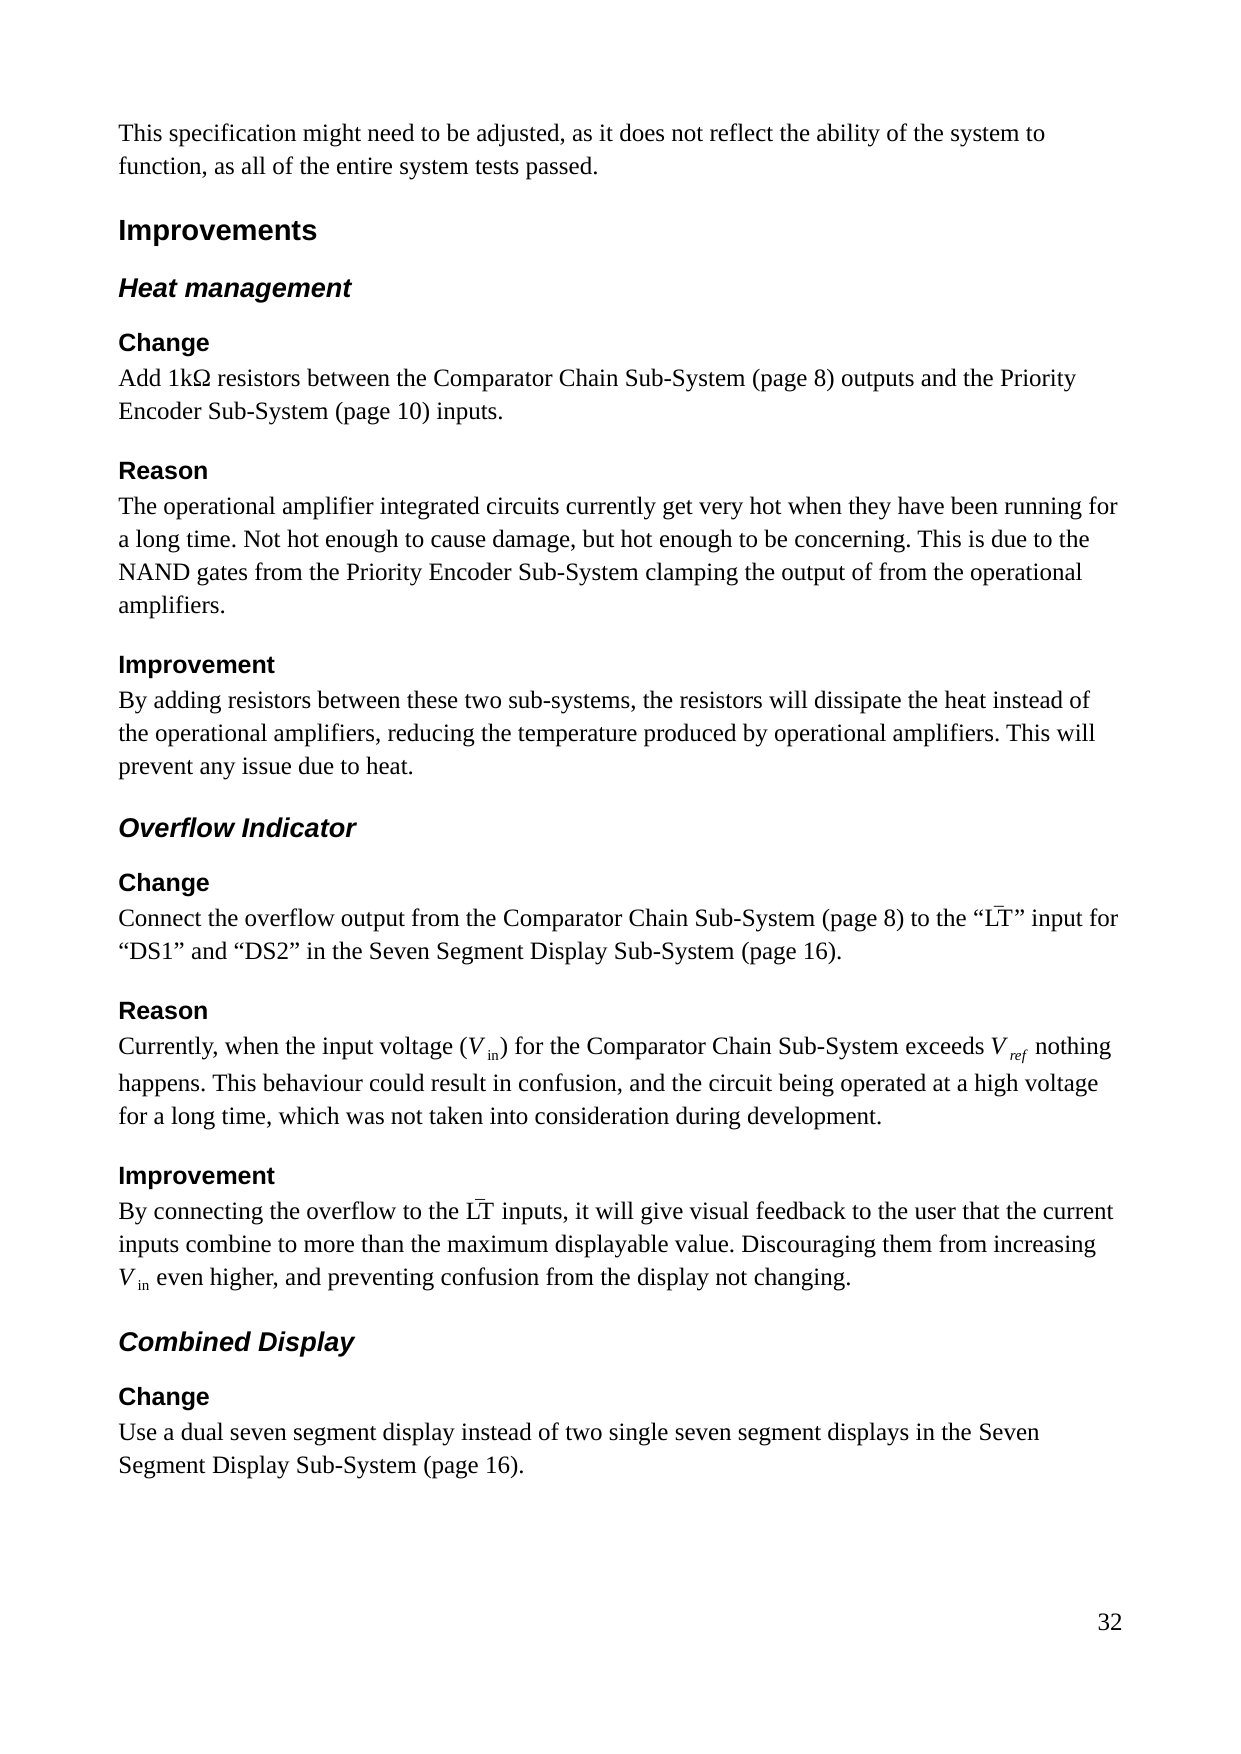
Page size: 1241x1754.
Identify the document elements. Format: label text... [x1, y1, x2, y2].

subtitle Overflow Indicator [118, 812, 1122, 843]
subtitle Combined Display [118, 1326, 1122, 1357]
subtitle Heat management [118, 272, 1122, 303]
subtitle Reason [118, 456, 1122, 485]
subtitle Improvement [118, 650, 1122, 679]
text By connecting the overflow to the inputs, it will give visual feedback to the user that the current inputs combine to more than the maximum displayable value. Discouraging them from increasing even higher, and preventing confusion from the display not changing. [118, 1196, 1122, 1294]
text This specification might need to be adjusted, as it does not reflect the ability of the system to function, as all of the entire system tests passed. [118, 118, 1122, 180]
subtitle Improvements [118, 213, 1122, 247]
text By adding resistors between these two sub-systems, the resistors will dissipate the heat instead of the operational amplifiers, reducing the temperature produced by operational amplifiers. This will prevent any issue due to heat. [118, 685, 1122, 780]
subtitle Reason [118, 996, 1122, 1025]
text Connect the overflow output from the Comparator Chain Sub-System (page 9) to the “” input for “DS1” and “DS2” in the Seven Segment Display Sub-System (page 17). [118, 903, 1122, 964]
subtitle Change [118, 868, 1122, 897]
text Currently, when the input voltage () for the Comparator Chain Sub-System exceeds nothing happens. This behaviour could result in confusion, and the circuit being operated at a high voltage for a long time, which was not taken into consideration during development. [118, 1031, 1122, 1129]
text The operational amplifier integrated circuits currently get very hot when they have been running for a long time. Not hot enough to cause damage, but hot enough to be concerning. This is due to the NAND gates from the Priority Encoder Sub-System clamping the output of from the operational amplifiers. [118, 491, 1122, 619]
subtitle Change [118, 1382, 1122, 1411]
text Use a dual seven segment display instead of two single seven segment displays in the Seven Segment Display Sub-System (page 17). [118, 1417, 1122, 1479]
text Add 1kΩ resistors between the Comparator Chain Sub-System (page 9) outputs and the Priority Encoder Sub-System (page 12) inputs. [118, 363, 1122, 425]
subtitle Change [118, 328, 1122, 357]
subtitle Improvement [118, 1161, 1122, 1189]
